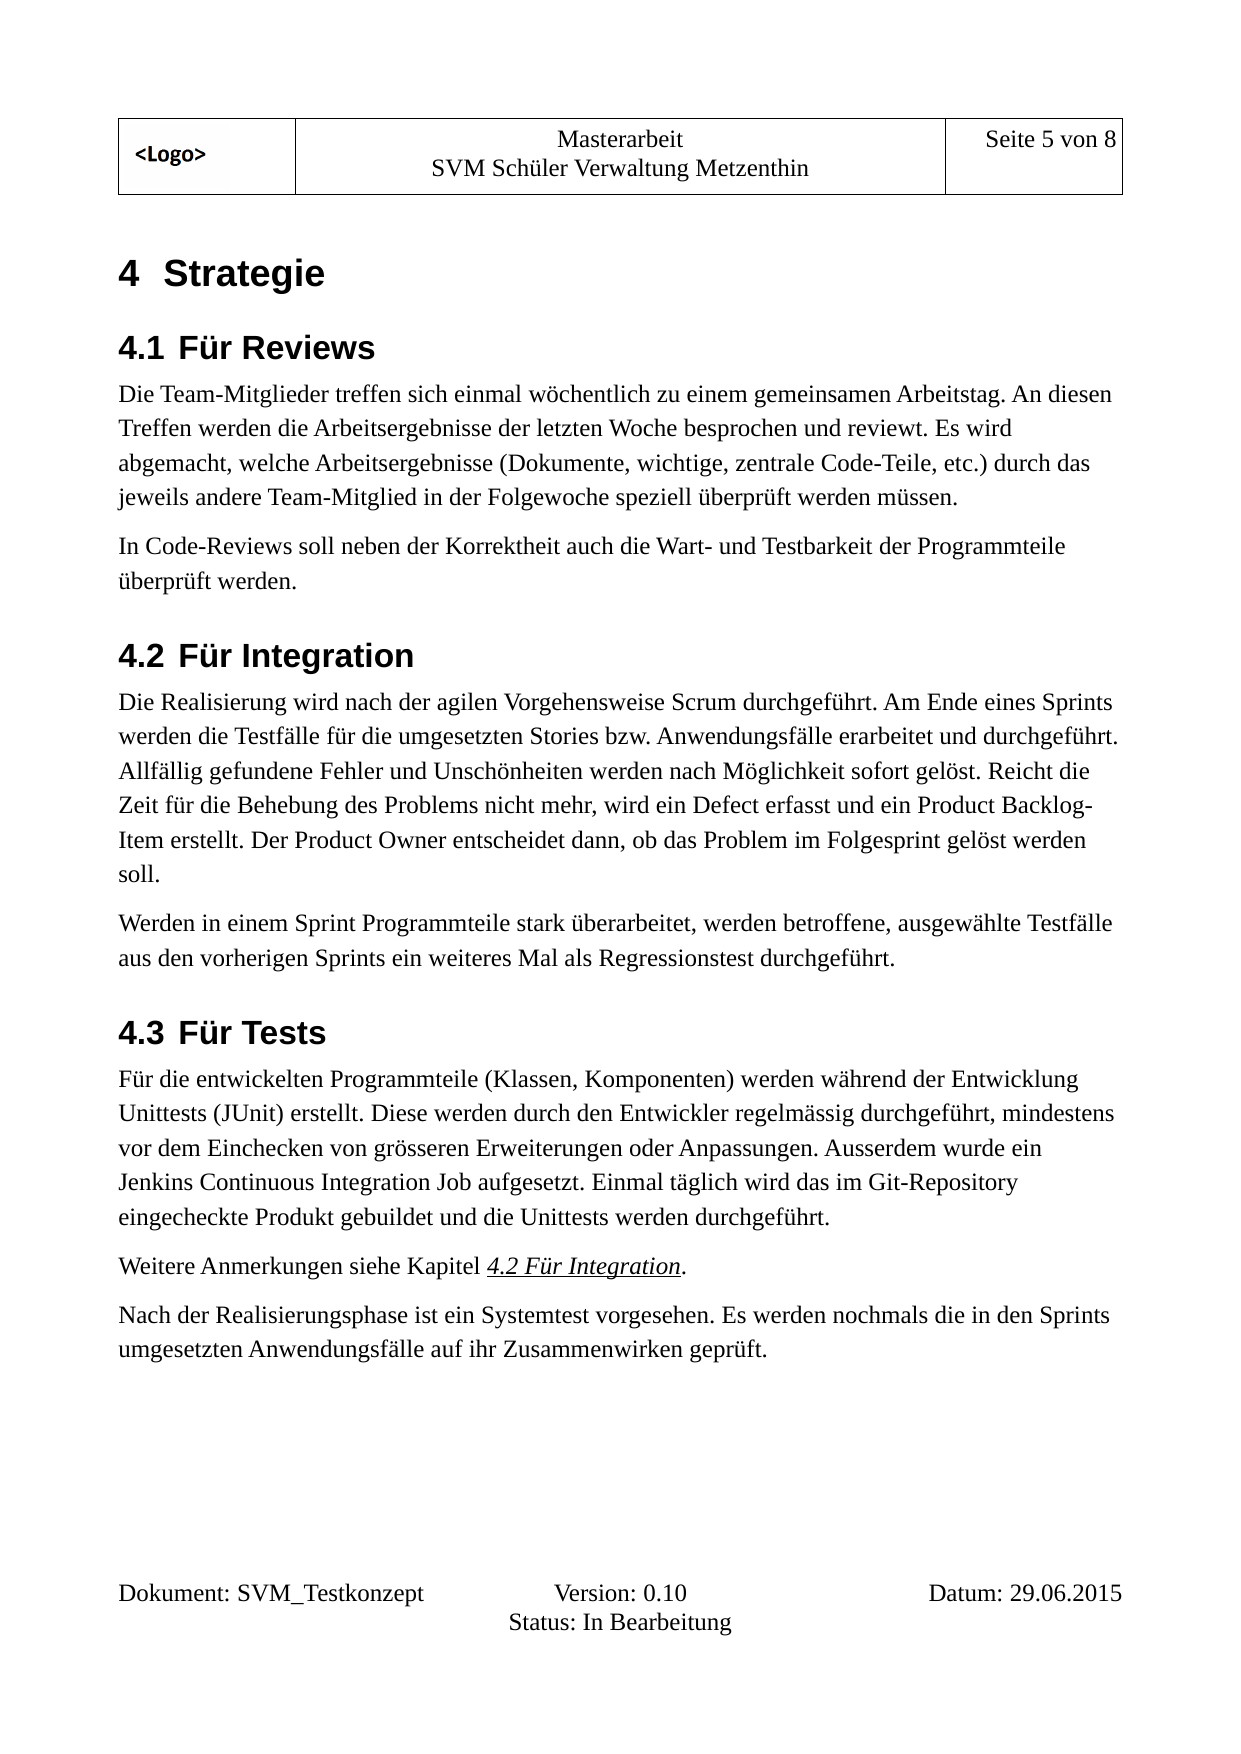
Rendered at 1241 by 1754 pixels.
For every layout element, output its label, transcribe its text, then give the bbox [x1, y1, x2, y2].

picture [123, 123, 230, 189]
text Die Realisierung wird nach der agilen Vorgehensweise Scrum durchgeführt. Am Ende eines Sprints werden die Testfälle für die umgesetzten Stories bzw. Anwendungsfälle erarbeitet und durchgeführt. Allfällig gefundene Fehler und Unschönheiten werden nach Möglichkeit sofort gelöst. Reicht die Zeit für die Behebung des Problems nicht mehr, wird ein Defect erfasst und ein Product Backlog-Item erstellt. Der Product Owner entscheidet dann, ob das Problem im Folgesprint gelöst werden soll. [118, 687, 1122, 888]
text Werden in einem Sprint Programmteile stark überarbeitet, werden betroffene, ausgewählte Testfälle aus den vorherigen Sprints ein weiteres Mal als Regressionstest durchgeführt. [118, 908, 1122, 972]
text In Code-Reviews soll neben der Korrektheit auch die Wart- und Testbarkeit der Programmteile überprüft werden. [118, 531, 1122, 594]
text Für die entwickelten Programmteile (Klassen, Komponenten) werden während der Entwicklung Unittests (JUnit) erstellt. Diese werden durch den Entwickler regelmässig durchgeführt, mindestens vor dem Einchecken von grösseren Erweiterungen oder Anpassungen. Ausserdem wurde ein Jenkins Continuous Integration Job aufgesetzt. Einmal täglich wird das im Git-Repository eingecheckte Produkt gebuildet und die Unittests werden durchgeführt. [118, 1064, 1122, 1231]
text Weitere Anmerkungen siehe Kapitel 4.2 Für Integration. [118, 1251, 1122, 1279]
subtitle Für Integration [118, 636, 1122, 674]
subtitle Strategie [118, 251, 1122, 294]
text Nach der Realisierungsphase ist ein Systemtest vorgesehen. Es werden nochmals die in den Sprints umgesetzten Anwendungsfälle auf ihr Zusammenwirken geprüft. [118, 1300, 1122, 1363]
subtitle Für Tests [118, 1013, 1122, 1051]
text Die Team-Mitglieder treffen sich einmal wöchentlich zu einem gemeinsamen Arbeitstag. An diesen Treffen werden die Arbeitsergebnisse der letzten Woche besprochen und reviewt. Es wird abgemacht, welche Arbeitsergebnisse (Dokumente, wichtige, zentrale Code-Teile, etc.) durch das jeweils andere Team-Mitglied in der Folgewoche speziell überprüft werden müssen. [118, 379, 1122, 511]
subtitle Für Reviews [118, 328, 1122, 366]
